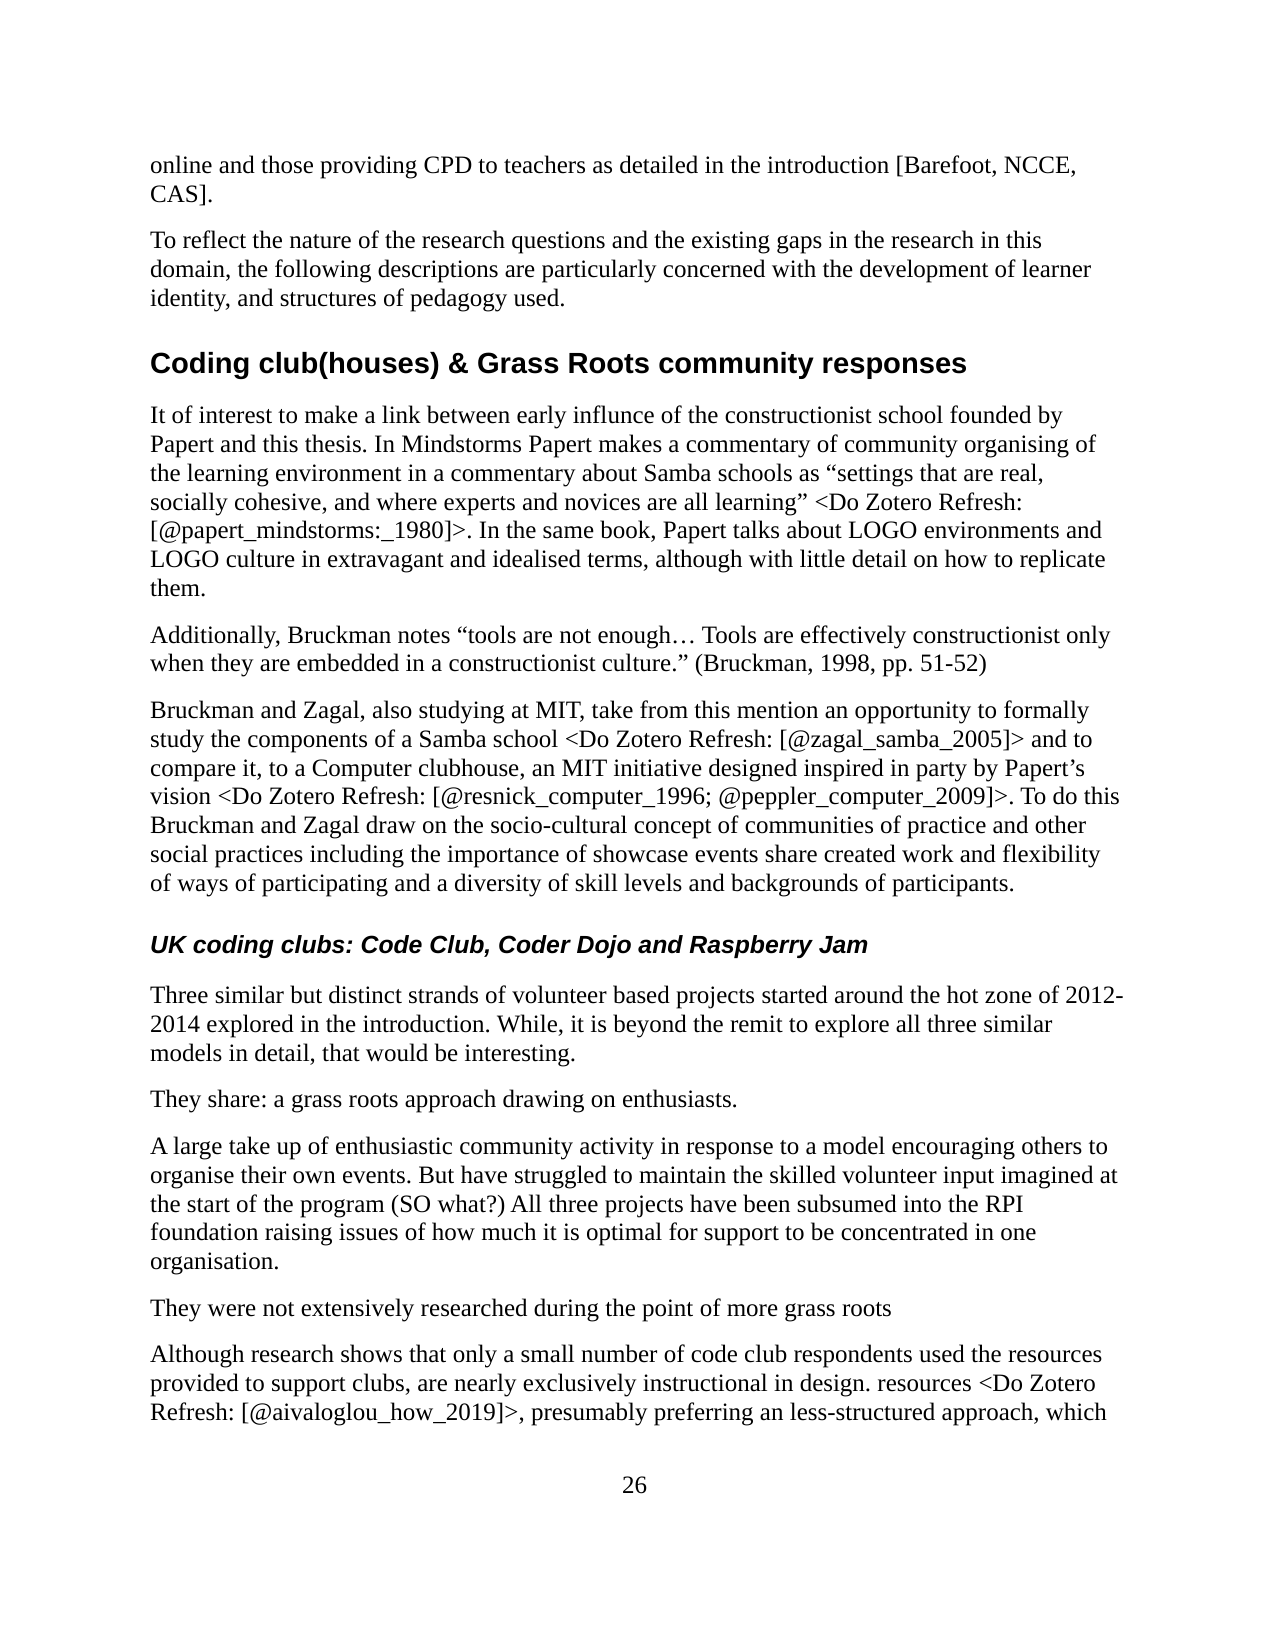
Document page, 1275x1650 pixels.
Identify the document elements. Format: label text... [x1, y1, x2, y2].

text online and those providing CPD to teachers as detailed in the introduction [Barefoot, NCCE, CAS]. [150, 150, 1125, 207]
text It of interest to make a link between early influnce of the constructionist school founded by Papert and this thesis. In Mindstorms Papert makes a commentary of community organising of the learning environment in a commentary about Samba schools as “settings that are real, socially cohesive, and where experts and novices are all learning” <Do Zotero Refresh: [@papert_mindstorms:_1980]>. In the same book, Papert talks about LOGO environments and LOGO culture in extravagant and idealised terms, although with little detail on how to replicate them. [150, 401, 1125, 602]
text To reflect the nature of the research questions and the existing gaps in the research in this domain, the following descriptions are particularly concerned with the development of learner identity, and structures of pedagogy used. [150, 225, 1125, 312]
text Three similar but distinct strands of volunteer based projects started around the hot zone of 2012-2014 explored in the introduction. While, it is beyond the remit to explore all three similar models in detail, that would be interesting. [150, 980, 1125, 1067]
text They were not extensively researched during the point of more grass roots [150, 1293, 1125, 1322]
subtitle Coding club(houses) & Grass Roots community responses [150, 346, 1125, 379]
text Additionally, Bruckman notes “tools are not enough… Tools are effectively constructionist only when they are embedded in a constructionist culture.” (Bruckman, 1998, pp. 51-52) [150, 620, 1125, 677]
text Bruckman and Zagal, also studying at MIT, take from this mention an opportunity to formally study the components of a Samba school <Do Zotero Refresh: [@zagal_samba_2005]> and to compare it, to a Computer clubhouse, an MIT initiative designed inspired in party by Papert’s vision <Do Zotero Refresh: [@resnick_computer_1996; @peppler_computer_2009]>. To do this Bruckman and Zagal draw on the socio-cultural concept of communities of practice and other social practices including the importance of showcase events share created work and flexibility of ways of participating and a diversity of skill levels and backgrounds of participants. [150, 695, 1125, 896]
subtitle UK coding clubs: Code Club, Coder Dojo and Raspberry Jam [150, 930, 1125, 959]
text They share: a grass roots approach drawing on enthusiasts. [150, 1084, 1125, 1113]
text Although research shows that only a small number of code club respondents used the resources provided to support clubs, are nearly exclusively instructional in design. resources <Do Zotero Refresh: [@aivaloglou_how_2019]>, presumably preferring an less-structured approach, which [150, 1339, 1125, 1426]
text A large take up of enthusiastic community activity in response to a model encouraging others to organise their own events. But have struggled to maintain the skilled volunteer input imagined at the start of the program (SO what?) All three projects have been subsumed into the RPI foundation raising issues of how much it is optimal for support to be concentrated in one organisation. [150, 1131, 1125, 1275]
